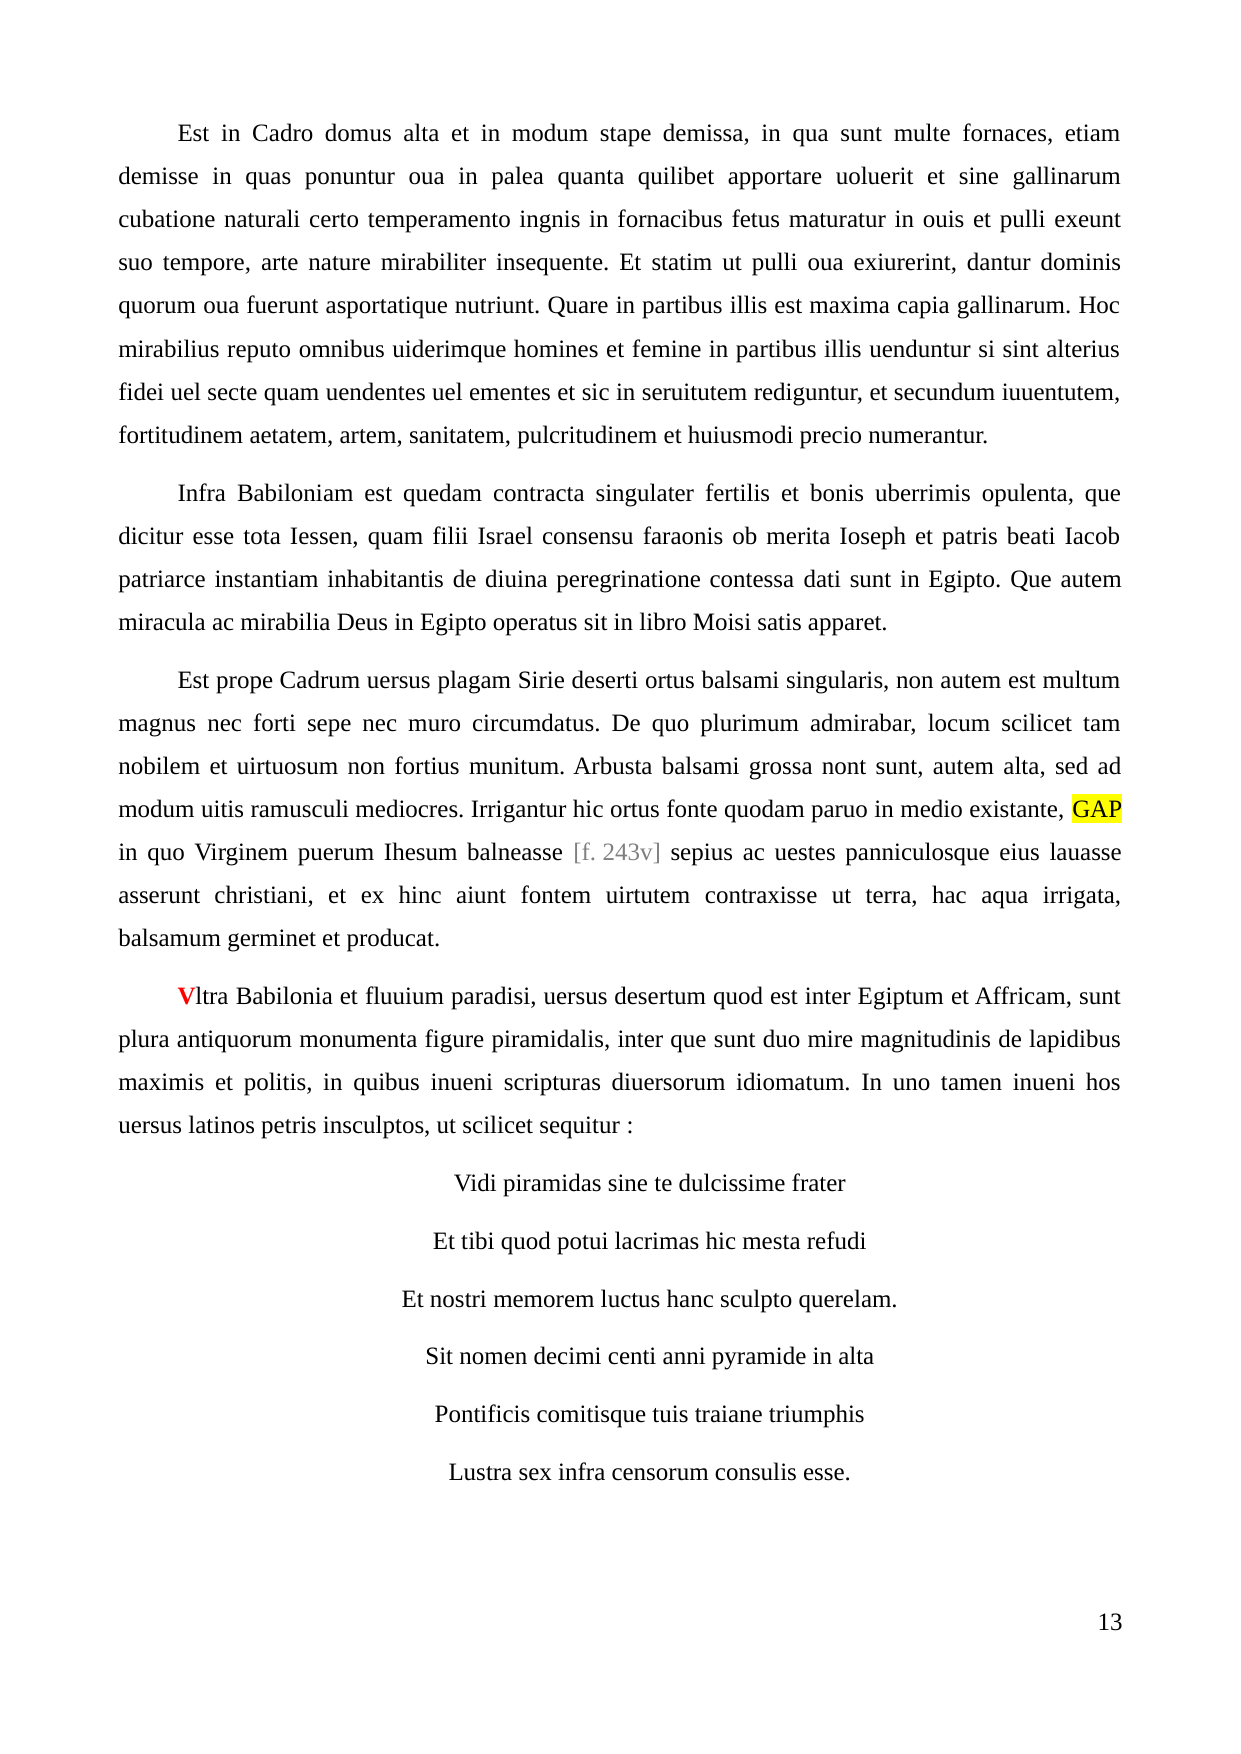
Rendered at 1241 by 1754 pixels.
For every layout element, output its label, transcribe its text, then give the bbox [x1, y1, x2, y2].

text Et tibi quod potui lacrimas hic mesta refudi [118, 1226, 1122, 1255]
text Infra Babiloniam est quedam contracta singulater fertilis et bonis uberrimis opulenta, que dicitur esse tota Iessen, quam filii Israel consensu faraonis ob merita Ioseph et patris beati Iacob patriarce instantiam inhabitantis de diuina peregrinatione contessa dati sunt in Egipto. Que autem miracula ac mirabilia Deus in Egipto operatus sit in libro Moisi satis apparet. [118, 478, 1122, 636]
text Sit nomen decimi centi anni pyramide in alta [118, 1341, 1122, 1370]
text Vltra Babilonia et fluuium paradisi, uersus desertum quod est inter Egiptum et Affricam, sunt plura antiquorum monumenta figure piramidalis, inter que sunt duo mire magnitudinis de lapidibus maximis et politis, in quibus inueni scripturas diuersorum idiomatum. In uno tamen inueni hos uersus latinos petris insculptos, ut scilicet sequitur : [118, 981, 1122, 1139]
text Pontificis comitisque tuis traiane triumphis [118, 1399, 1122, 1428]
text Et nostri memorem luctus hanc sculpto querelam. [118, 1284, 1122, 1312]
text Est in Cadro domus alta et in modum stape demissa, in qua sunt multe fornaces, etiam demisse in quas ponuntur oua in palea quanta quilibet apportare uoluerit et sine gallinarum cubatione naturali certo temperamento ingnis in fornacibus fetus maturatur in ouis et pulli exeunt suo tempore, arte nature mirabiliter insequente. Et statim ut pulli oua exiurerint, dantur dominis quorum oua fuerunt asportatique nutriunt. Quare in partibus illis est maxima capia gallinarum. Hoc mirabilius reputo omnibus uiderimque homines et femine in partibus illis uenduntur si sint alterius fidei uel secte quam uendentes uel ementes et sic in seruitutem rediguntur, et secundum iuuentutem, fortitudinem aetatem, artem, sanitatem, pulcritudinem et huiusmodi precio numerantur. [118, 118, 1122, 449]
text Lustra sex infra censorum consulis esse. [118, 1457, 1122, 1486]
text Est prope Cadrum uersus plagam Sirie deserti ortus balsami singularis, non autem est multum magnus nec forti sepe nec muro circumdatus. De quo plurimum admirabar, locum scilicet tam nobilem et uirtuosum non fortius munitum. Arbusta balsami grossa nont sunt, autem alta, sed ad modum uitis ramusculi mediocres. Irrigantur hic ortus fonte quodam paruo in medio existante, GAP in quo Virginem puerum Ihesum balneasse [f. 243v] sepius ac uestes panniculosque eius lauasse asserunt christiani, et ex hinc aiunt fontem uirtutem contraxisse ut terra, hac aqua irrigata, balsamum germinet et producat. [118, 665, 1122, 952]
text Vidi piramidas sine te dulcissime frater [118, 1168, 1122, 1197]
